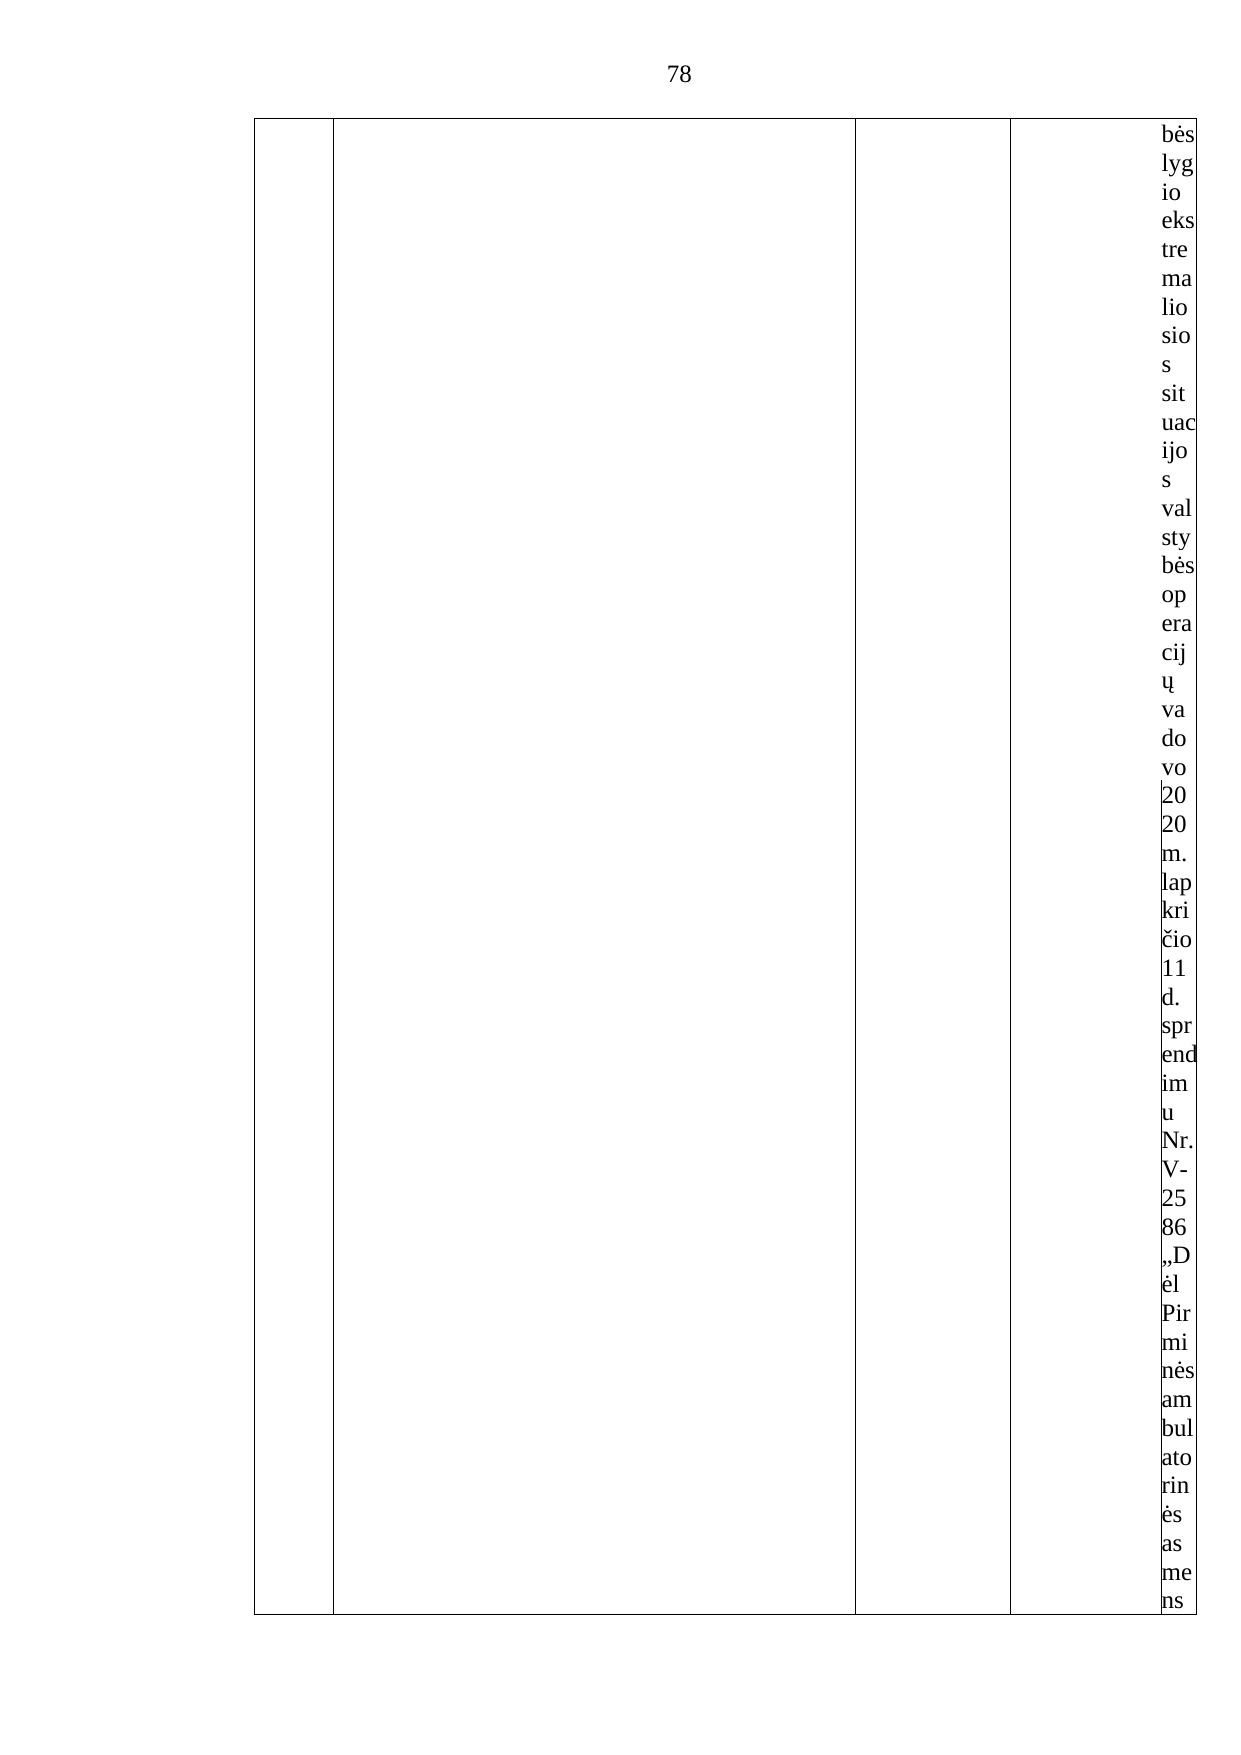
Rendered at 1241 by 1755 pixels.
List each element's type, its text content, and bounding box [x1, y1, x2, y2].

table_cell [177, 118, 249, 1614]
table_cell bės lygio ekstremaliosios situacijos valstybės operacijų vadovo 2020 m. lapkričio 11 d. sprendimu Nr. V-2586 „Dėl Pirminės ambulatorinės asmens [1162, 119, 1196, 1614]
table_cell [250, 118, 254, 1614]
table_cell [856, 119, 1010, 1614]
table_cell [1011, 119, 1161, 1614]
table_cell [255, 119, 333, 1614]
table_cell [334, 119, 855, 1614]
